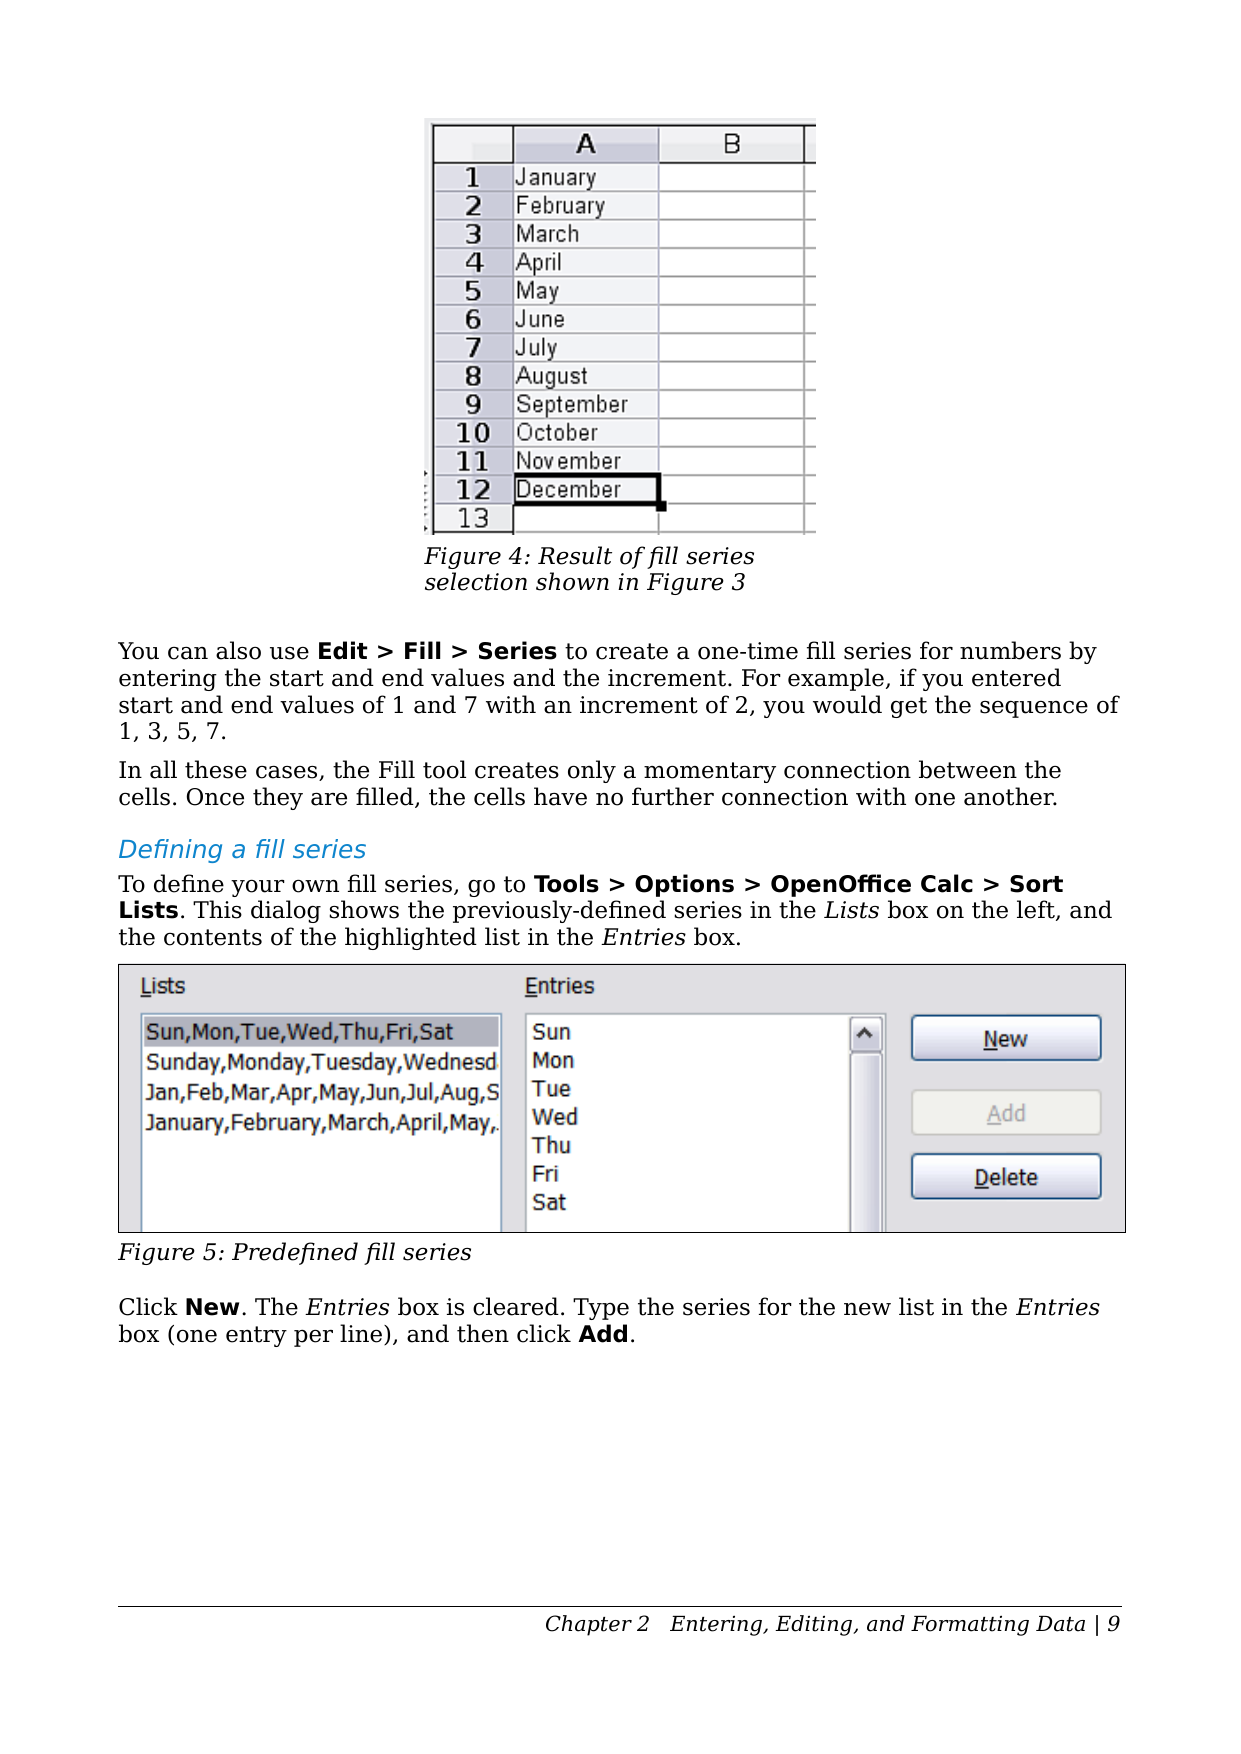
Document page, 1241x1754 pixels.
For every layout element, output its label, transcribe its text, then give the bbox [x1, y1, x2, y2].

picture [424, 118, 816, 535]
text In all these cases, the Fill tool creates only a momentary connection between the cells. Once they are filled, the cells have no further connection with one another. [118, 758, 1122, 811]
text Click New. The Entries box is cleared. Type the series for the new list in the Entries box (one entry per line), and then click Add. [118, 1294, 1122, 1347]
picture [119, 965, 1125, 1232]
text You can also use Edit > Fill > Series to create a one-time fill series for numbers by entering the start and end values and the increment. For example, if you entered start and end values of 1 and 7 with an increment of 2, you would get the sequence of 1, 3, 5, 7. [118, 638, 1122, 745]
text To define your own fill series, go to Tools > Options > OpenOffice Calc > Sort Lists. This dialog shows the previously-defined series in the Lists box on the left, and the contents of the highlighted list in the Entries box. [118, 871, 1122, 951]
text Figure 4: Result of fill series selection shown in Figure 3 [424, 543, 816, 596]
subtitle Defining a fill series [118, 835, 1122, 864]
text Figure 5: Predefined fill series [118, 1239, 1125, 1266]
